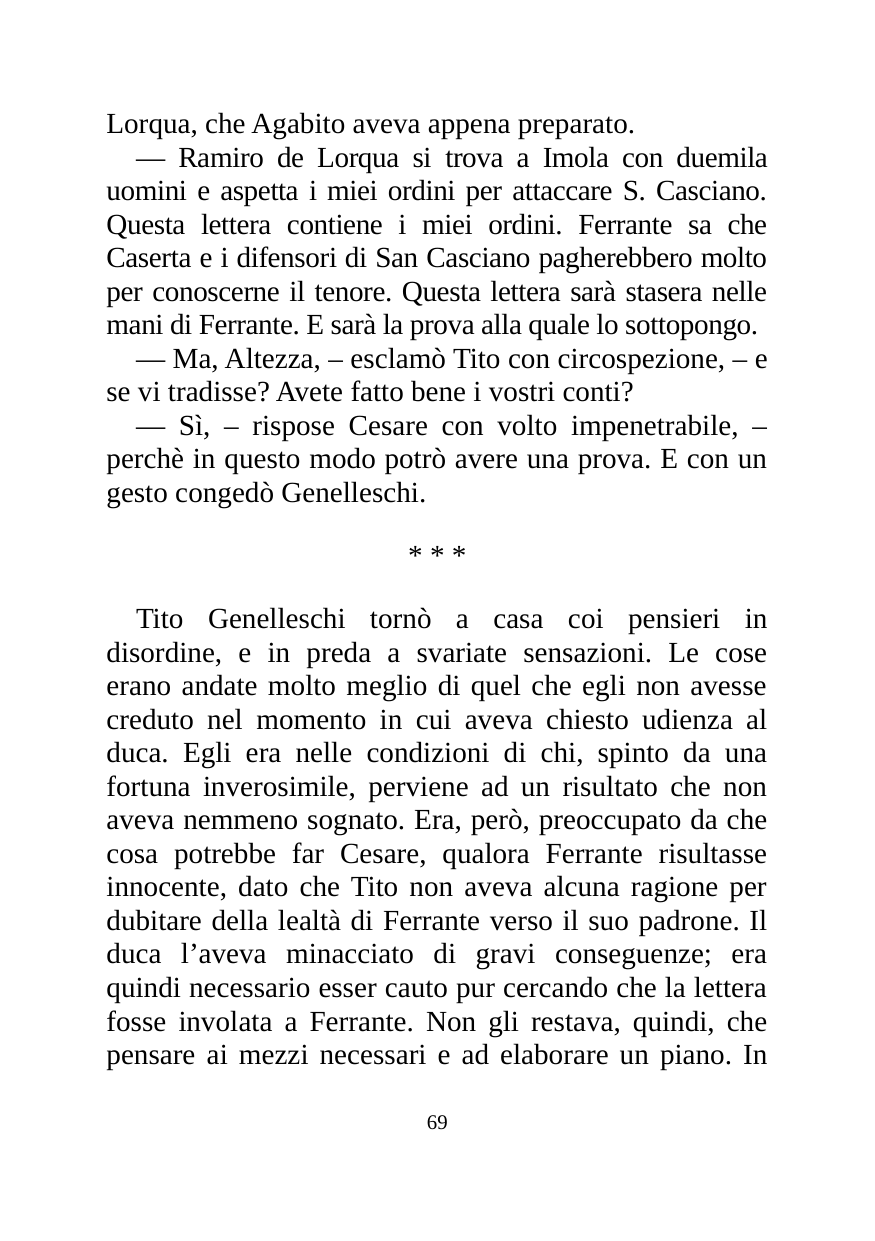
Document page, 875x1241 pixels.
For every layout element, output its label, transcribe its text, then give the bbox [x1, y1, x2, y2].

text * * * [106, 538, 768, 572]
text — Ramiro de Lorqua si trova a Imola con duemila uomini e aspetta i miei ordini per attaccare S. Casciano. Questa lettera contiene i miei ordini. Ferrante sa che Caserta e i difensori di San Casciano pagherebbero molto per conoscerne il tenore. Questa lettera sarà stasera nelle mani di Ferrante. E sarà la prova alla quale lo sottopongo. [106, 140, 768, 341]
text — Ma, Altezza, – esclamò Tito con circospezione, – e se vi tradisse? Avete fatto bene i vostri conti? [106, 341, 768, 408]
text Tito Genelleschi tornò a casa coi pensieri in disordine, e in preda a svariate sensazioni. Le cose erano andate molto meglio di quel che egli non avesse creduto nel momento in cui aveva chiesto udienza al duca. Egli era nelle condizioni di chi, spinto da una fortuna inverosimile, perviene ad un risultato che non aveva nemmeno sognato. Era, però, preoccupato da che cosa potrebbe far Cesare, qualora Ferrante risultasse innocente, dato che Tito non aveva alcuna ragione per dubitare della lealtà di Ferrante verso il suo padrone. Il duca l’aveva minacciato di gravi conseguenze; era quindi necessario esser cauto pur cercando che la lettera fosse involata a Ferrante. Non gli restava, quindi, che pensare ai mezzi necessari e ad elaborare un piano. In [106, 601, 768, 1071]
text Lorqua, che Agabito aveva appena preparato. [106, 106, 768, 140]
text — Sì, – rispose Cesare con volto impenetrabile, – perchè in questo modo potrò avere una prova. E con un gesto congedò Genelleschi. [106, 408, 768, 509]
